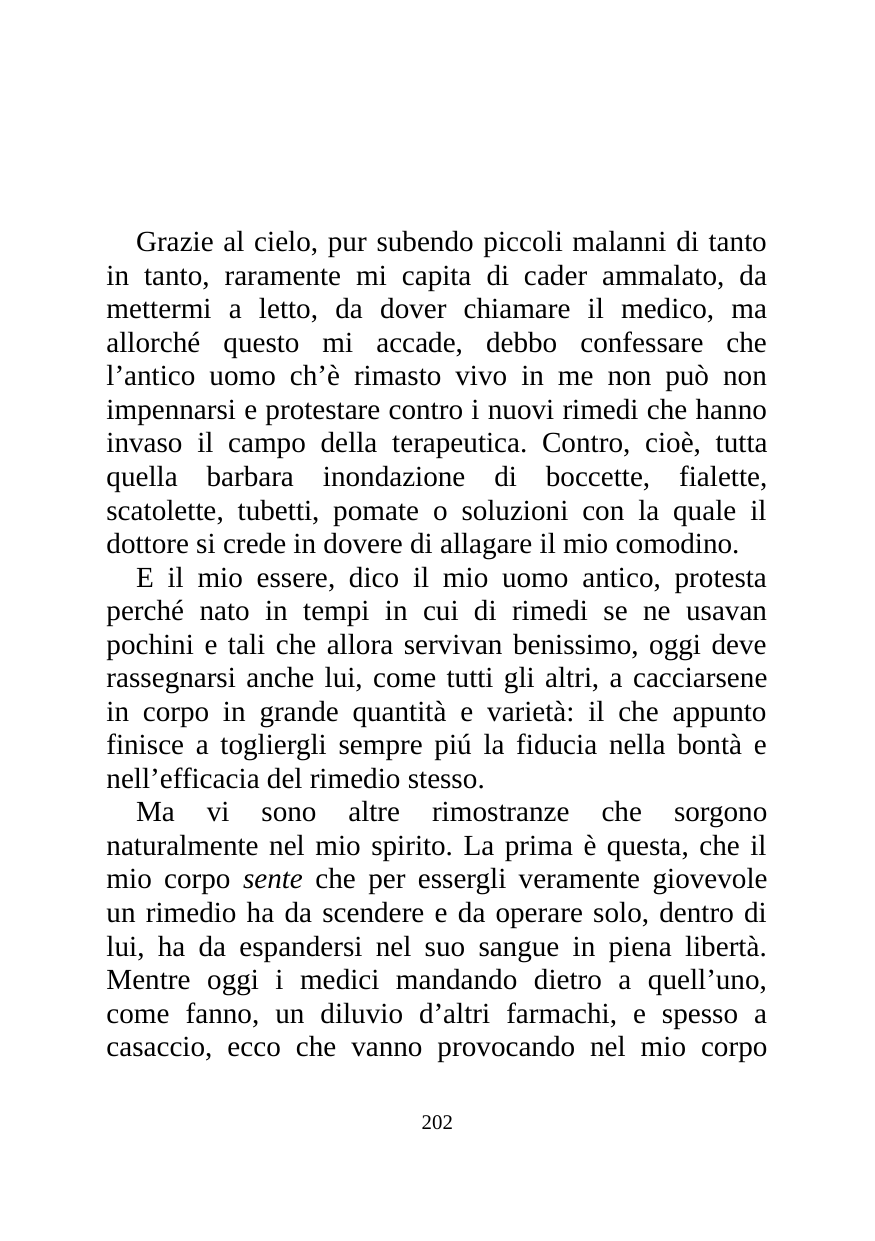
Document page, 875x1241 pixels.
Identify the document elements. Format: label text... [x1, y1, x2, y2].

text Ma vi sono altre rimostranze che sorgono naturalmente nel mio spirito. La prima è questa, che il mio corpo sente che per essergli veramente giovevole un rimedio ha da scendere e da operare solo, dentro di lui, ha da espandersi nel suo sangue in piena libertà. Mentre oggi i medici mandando dietro a quell’uno, come fanno, un diluvio d’altri farmachi, e spesso a casaccio, ecco che vanno provocando nel mio corpo [106, 794, 768, 1063]
text E il mio essere, dico il mio uomo antico, protesta perché nato in tempi in cui di rimedi se ne usavan pochini e tali che allora servivan benissimo, oggi deve rassegnarsi anche lui, come tutti gli altri, a cacciarsene in corpo in grande quantità e varietà: il che appunto finisce a togliergli sempre piú la fiducia nella bontà e nell’efficacia del rimedio stesso. [106, 560, 768, 794]
text Grazie al cielo, pur subendo piccoli malanni di tanto in tanto, raramente mi capita di cader ammalato, da mettermi a letto, da dover chiamare il medico, ma allorché questo mi accade, debbo confessare che l’antico uomo ch’è rimasto vivo in me non può non impennarsi e protestare contro i nuovi rimedi che hanno invaso il campo della terapeutica. Contro, cioè, tutta quella barbara inondazione di boccette, fialette, scatolette, tubetti, pomate o soluzioni con la quale il dottore si crede in dovere di allagare il mio comodino. [106, 224, 768, 560]
